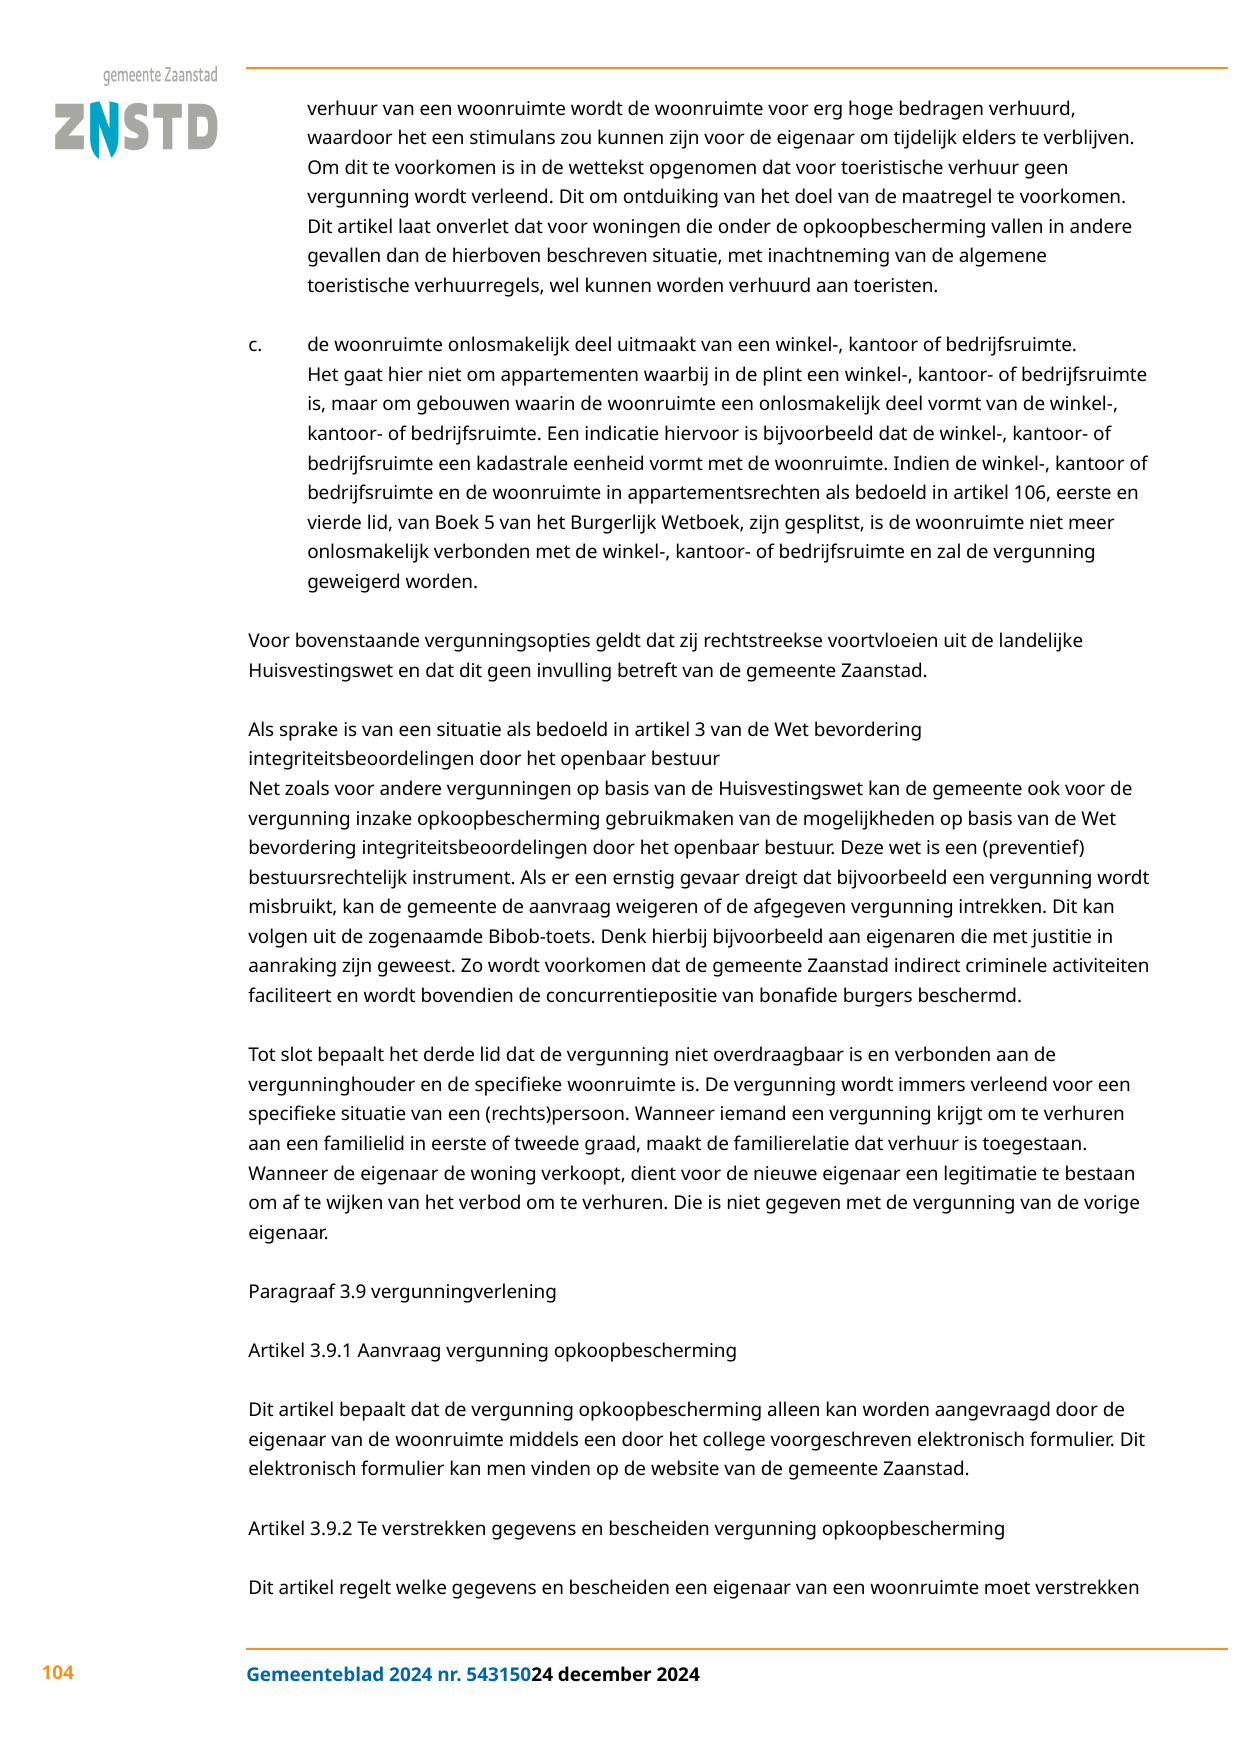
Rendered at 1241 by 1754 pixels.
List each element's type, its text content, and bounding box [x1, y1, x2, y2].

text Als sprake is van een situatie als bedoeld in artikel 3 van de Wet bevordering integriteitsbeoordelingen door het openbaar bestuur [248, 716, 1152, 771]
text Tot slot bepaalt het derde lid dat de vergunning niet overdraagbaar is en verbonden aan de vergunninghouder en de specifieke woonruimte is. De vergunning wordt immers verleend voor een specifieke situatie van een (rechts)persoon. Wanneer iemand een vergunning krijgt om te verhuren aan een familielid in eerste of tweede graad, maakt de familierelatie dat verhuur is toegestaan. Wanneer de eigenaar de woning verkoopt, dient voor de nieuwe eigenaar een legitimatie te bestaan om af te wijken van het verbod om te verhuren. Die is niet gegeven met de vergunning van de vorige eigenaar. [248, 1041, 1152, 1245]
picture [41, 47, 231, 172]
list Het gaat hier niet om appartementen waarbij in de plint een winkel-, kantoor- of bedrijfsruimte is, maar om gebouwen waarin de woonruimte een onlosmakelijk deel vormt van de winkel-, kantoor- of bedrijfsruimte. Een indicatie hiervoor is bijvoorbeeld dat de winkel-, kantoor- of bedrijfsruimte een kadastrale eenheid vormt met de woonruimte. Indien de winkel-, kantoor of bedrijfsruimte en de woonruimte in appartementsrechten als bedoeld in artikel 106, eerste en vierde lid, van Boek 5 van het Burgerlijk Wetboek, zijn gesplitst, is de woonruimte niet meer onlosmakelijk verbonden met de winkel-, kantoor- of bedrijfsruimte en zal de vergunning geweigerd worden. [248, 361, 1152, 594]
text Artikel 3.9.2 Te verstrekken gegevens en bescheiden vergunning opkoopbescherming [248, 1515, 1152, 1541]
text Dit artikel regelt welke gegevens en bescheiden een eigenaar van een woonruimte moet verstrekken [248, 1574, 1152, 1600]
list de woonruimte onlosmakelijk deel uitmaakt van een winkel-, kantoor of bedrijfsruimte. [248, 331, 1152, 357]
text Net zoals voor andere vergunningen op basis van de Huisvestingswet kan de gemeente ook voor de vergunning inzake opkoopbescherming gebruikmaken van de mogelijkheden op basis van de Wet bevordering integriteitsbeoordelingen door het openbaar bestuur. Deze wet is een (preventief) bestuursrechtelijk instrument. Als er een ernstig gevaar dreigt dat bijvoorbeeld een vergunning wordt misbruikt, kan de gemeente de aanvraag weigeren of de afgegeven vergunning intrekken. Dit kan volgen uit de zogenaamde Bibob-toets. Denk hierbij bijvoorbeeld aan eigenaren die met justitie in aanraking zijn geweest. Zo wordt voorkomen dat de gemeente Zaanstad indirect criminele activiteiten faciliteert en wordt bovendien de concurrentiepositie van bonafide burgers beschermd. [248, 775, 1152, 1008]
text Paragraaf 3.9 vergunningverlening [248, 1278, 1152, 1304]
text Voor bovenstaande vergunningsopties geldt dat zij rechtstreekse voortvloeien uit de landelijke Huisvestingswet en dat dit geen invulling betreft van de gemeente Zaanstad. [248, 627, 1152, 683]
text Artikel 3.9.1 Aanvraag vergunning opkoopbescherming [248, 1337, 1152, 1363]
text Dit artikel bepaalt dat de vergunning opkoopbescherming alleen kan worden aangevraagd door de eigenaar van de woonruimte middels een door het college voorgeschreven elektronisch formulier. Dit elektronisch formulier kan men vinden op de website van de gemeente Zaanstad. [248, 1396, 1152, 1481]
list verhuur van een woonruimte wordt de woonruimte voor erg hoge bedragen verhuurd, waardoor het een stimulans zou kunnen zijn voor de eigenaar om tijdelijk elders te verblijven. Om dit te voorkomen is in de wettekst opgenomen dat voor toeristische verhuur geen vergunning wordt verleend. Dit om ontduiking van het doel van de maatregel te voorkomen. Dit artikel laat onverlet dat voor woningen die onder de opkoopbescherming vallen in andere gevallen dan de hierboven beschreven situatie, met inachtneming van de algemene toeristische verhuurregels, wel kunnen worden verhuurd aan toeristen. [248, 95, 1152, 298]
